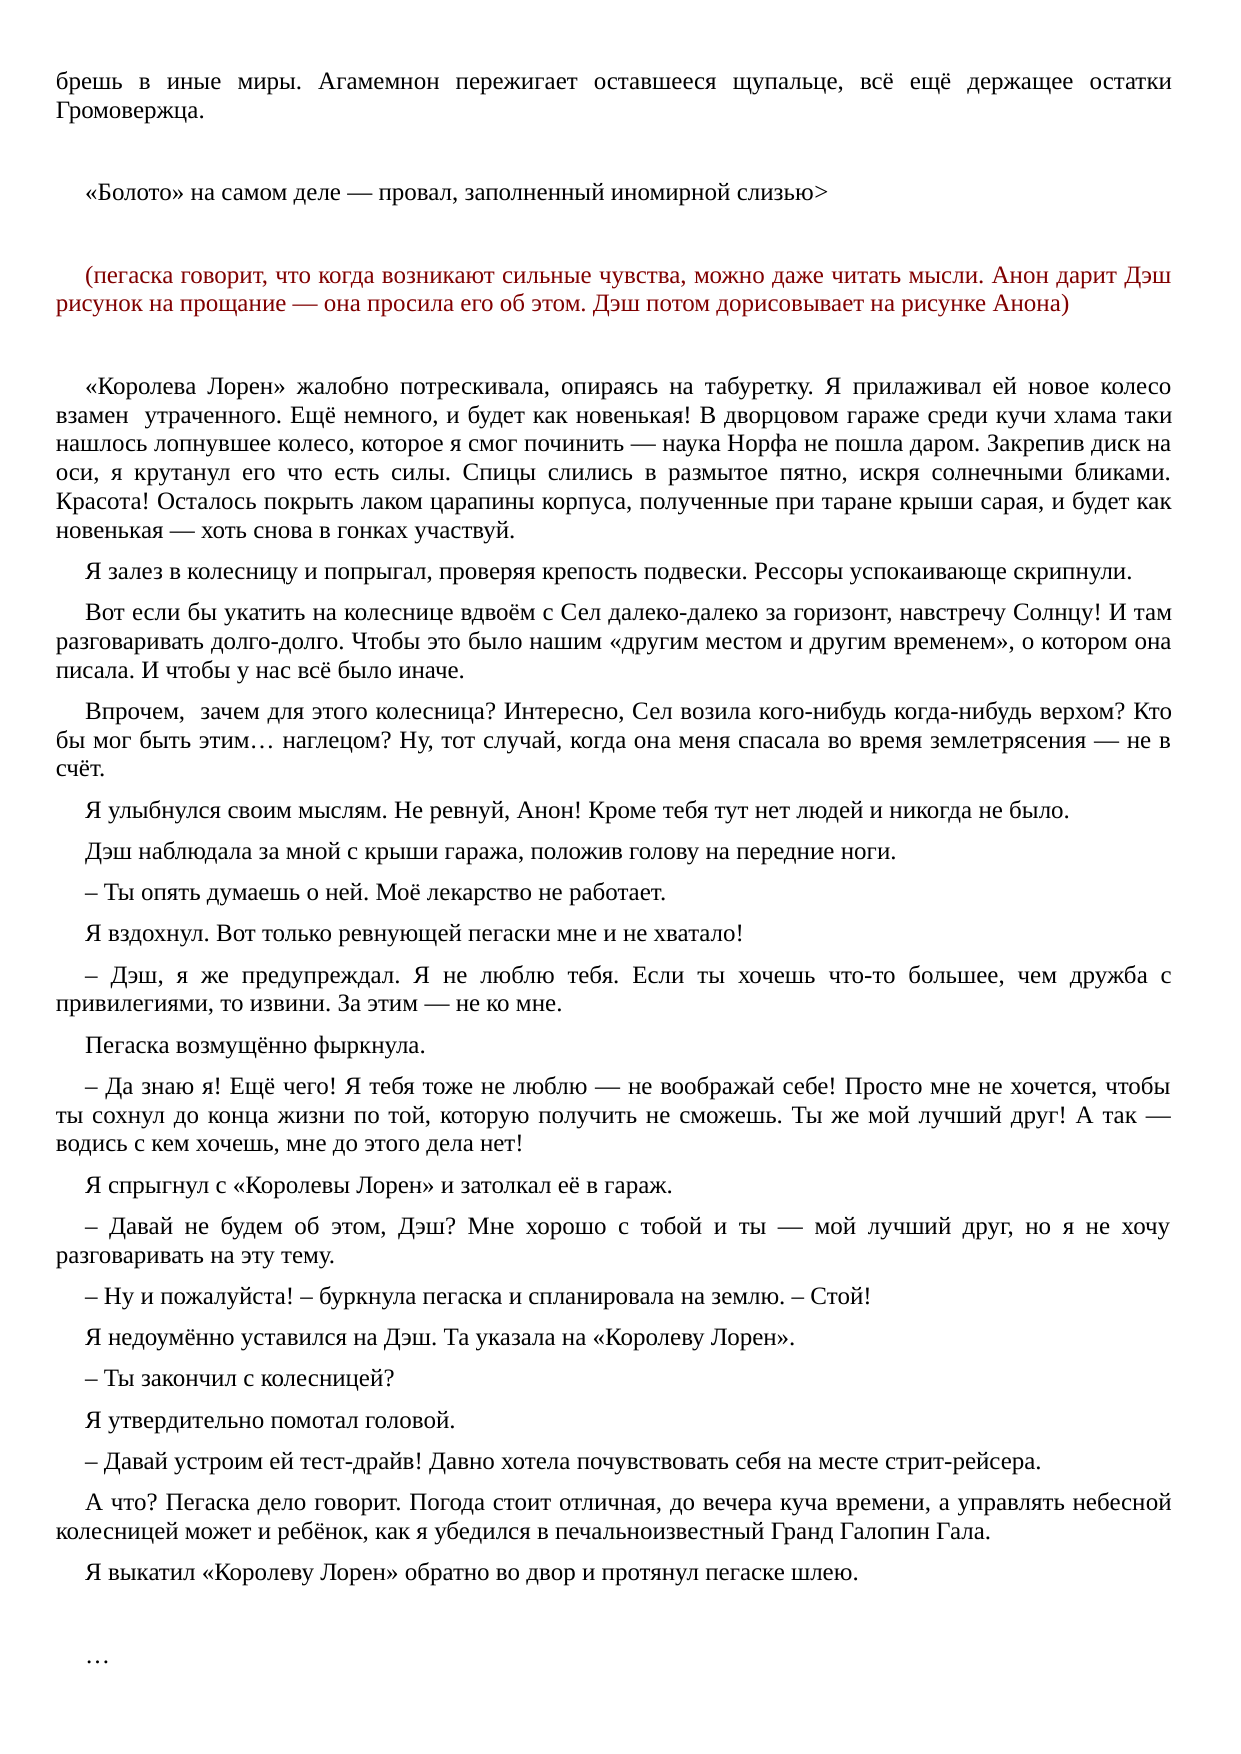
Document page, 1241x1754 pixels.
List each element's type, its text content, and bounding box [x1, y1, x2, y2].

text Я недоумённо уставился на Дэш. Та указала на «Королеву Лорен». [56, 1322, 1173, 1351]
text Я вздохнул. Вот только ревнующей пегаски мне и не хватало! [56, 918, 1173, 947]
text Я спрыгнул с «Королевы Лорен» и затолкал её в гараж. [56, 1170, 1173, 1198]
text Впрочем, зачем для этого колесница? Интересно, Сел возила кого-нибудь когда-нибудь верхом? Кто бы мог быть этим… наглецом? Ну, тот случай, когда она меня спасала во время землетрясения — не в счёт. [56, 696, 1173, 782]
text – Дэш, я же предупреждал. Я не люблю тебя. Если ты хочешь что-то большее, чем дружба с привилегиями, то извини. За этим — не ко мне. [56, 960, 1173, 1017]
text Дэш наблюдала за мной с крыши гаража, положив голову на передние ноги. [56, 836, 1173, 865]
text Вот если бы укатить на колеснице вдвоём с Сел далеко-далеко за горизонт, навстречу Солнцу! И там разговаривать долго-долго. Чтобы это было нашим «другим местом и другим временем», о котором она писала. И чтобы у нас всё было иначе. [56, 597, 1173, 683]
text Я выкатил «Королеву Лорен» обратно во двор и протянул пегаске шлею. [56, 1557, 1173, 1586]
text Я утвердительно помотал головой. [56, 1405, 1173, 1433]
text Я улыбнулся своим мыслям. Не ревнуй, Анон! Кроме тебя тут нет людей и никогда не было. [56, 795, 1173, 823]
text – Да знаю я! Ещё чего! Я тебя тоже не люблю — не воображай себе! Просто мне не хочется, чтобы ты сохнул до конца жизни по той, которую получить не сможешь. Ты же мой лучший друг! А так — водись с кем хочешь, мне до этого дела нет! [56, 1071, 1173, 1157]
text «Болото» на самом деле — провал, заполненный иномирной слизью> [56, 177, 1173, 206]
text (пегаска говорит, что когда возникают сильные чувства, можно даже читать мысли. Анон дарит Дэш рисунок на прощание — она просила его об этом. Дэш потом дорисовывает на рисунке Анона) [56, 260, 1173, 317]
text брешь в иные миры. Агамемнон пережигает оставшееся щупальце, всё ещё держащее остатки Громовержца. [56, 66, 1173, 123]
text Пегаска возмущённо фыркнула. [56, 1030, 1173, 1058]
text – Ты опять думаешь о ней. Моё лекарство не работает. [56, 877, 1173, 906]
text – Ну и пожалуйста! – буркнула пегаска и спланировала на землю. – Стой! [56, 1281, 1173, 1310]
text – Давай не будем об этом, Дэш? Мне хорошо с тобой и ты — мой лучший друг, но я не хочу разговаривать на эту тему. [56, 1211, 1173, 1268]
text Я залез в колесницу и попрыгал, проверяя крепость подвески. Рессоры успокаивающе скрипнули. [56, 556, 1173, 585]
text «Королева Лорен» жалобно потрескивала, опираясь на табуретку. Я прилаживал ей новое колесо взамен утраченного. Ещё немного, и будет как новенькая! В дворцовом гараже среди кучи хлама таки нашлось лопнувшее колесо, которое я смог починить — наука Норфа не пошла даром. Закрепив диск на оси, я крутанул его что есть силы. Спицы слились в размытое пятно, искря солнечными бликами. Красота! Осталось покрыть лаком царапины корпуса, полученные при таране крыши сарая, и будет как новенькая — хоть снова в гонках участвуй. [56, 371, 1173, 543]
text А что? Пегаска дело говорит. Погода стоит отличная, до вечера куча времени, а управлять небесной колесницей может и ребёнок, как я убедился в печальноизвестный Гранд Галопин Гала. [56, 1487, 1173, 1545]
text – Давай устроим ей тест-драйв! Давно хотела почувствовать себя на месте стрит-рейсера. [56, 1446, 1173, 1475]
text – Ты закончил с колесницей? [56, 1363, 1173, 1392]
text … [56, 1640, 1173, 1668]
